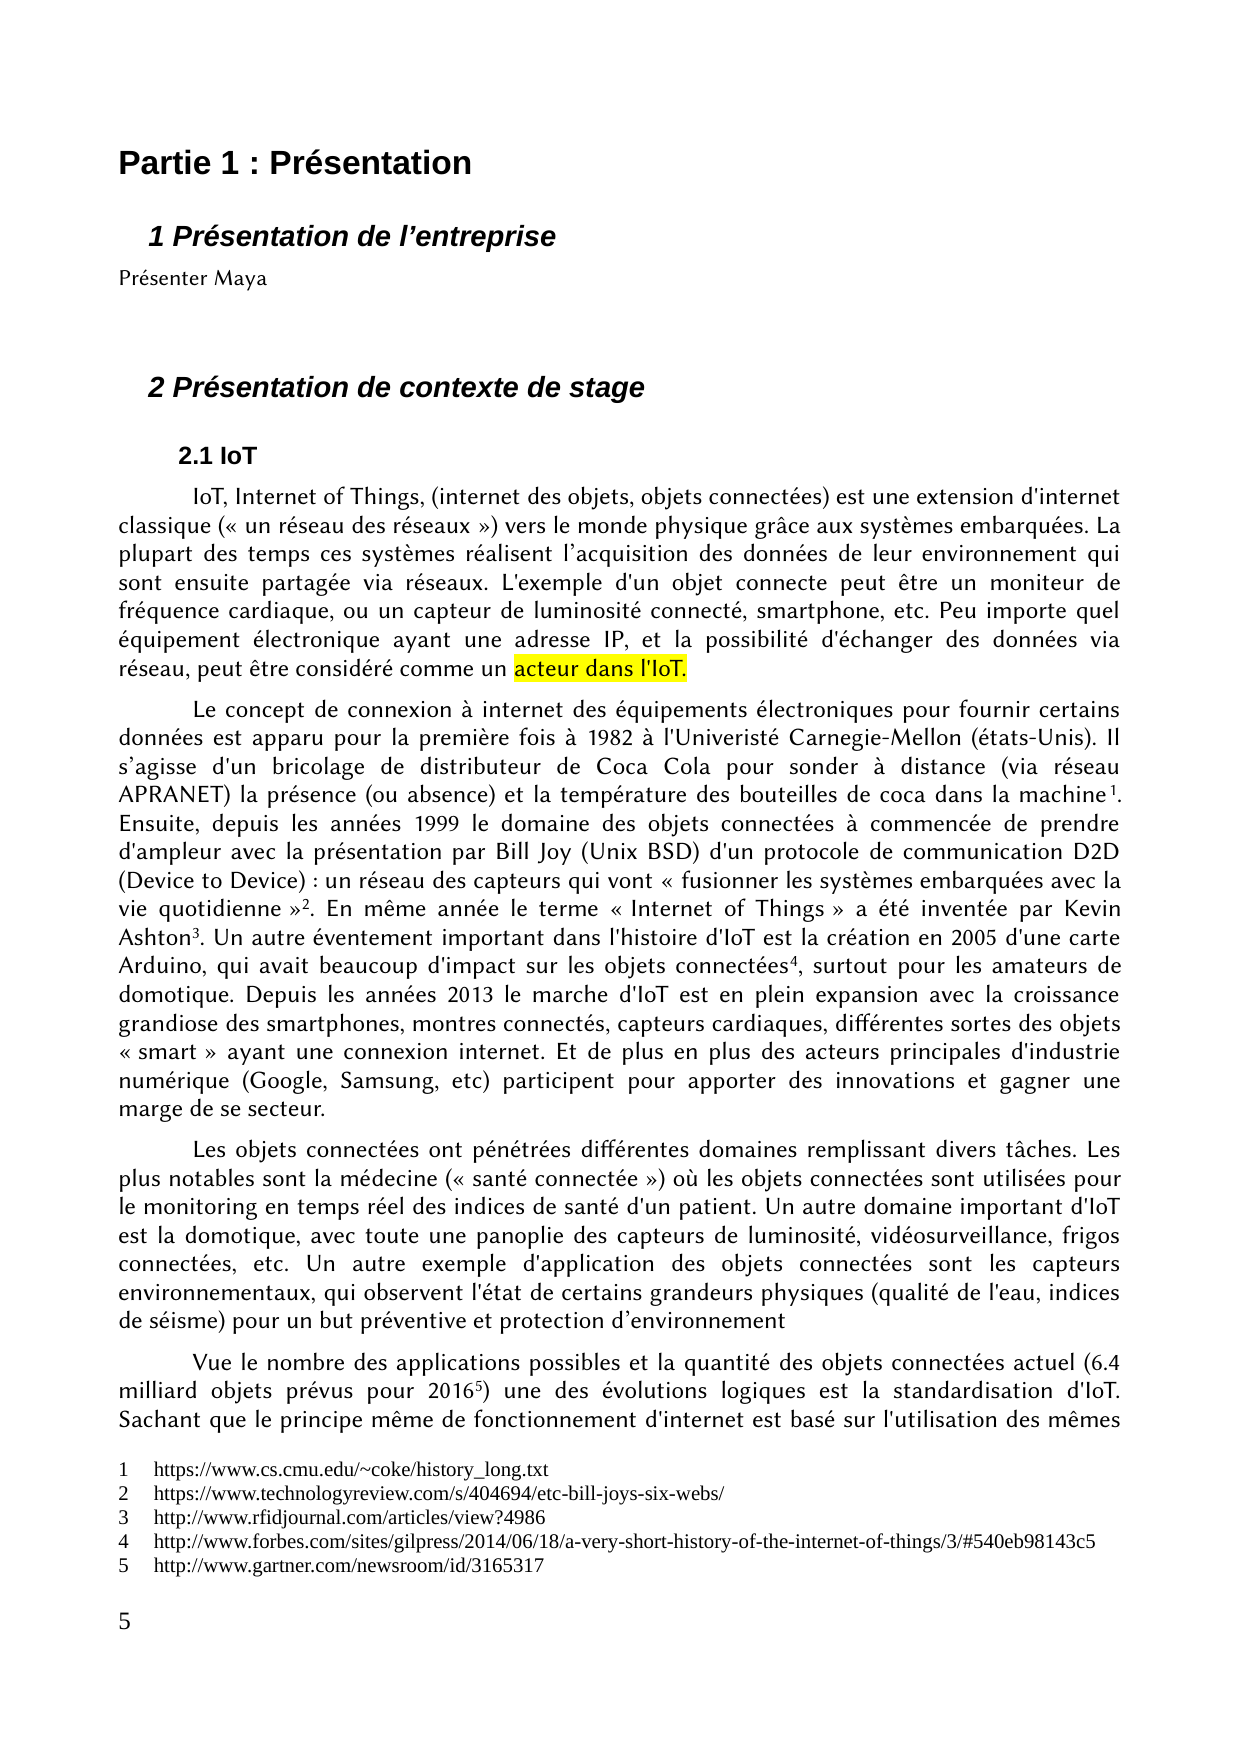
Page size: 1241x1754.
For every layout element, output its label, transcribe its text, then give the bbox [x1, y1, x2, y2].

subtitle IoT [118, 441, 1122, 470]
text IoT, Internet of Things, (internet des objets, objets connectées) est une extension d'internet classique (« un réseau des réseaux ») vers le monde physique grâce aux systèmes embarquées. La plupart des temps ces systèmes réalisent l’acquisition des données de leur environnement qui sont ensuite partagée via réseaux. L'exemple d'un objet connecte peut être un moniteur de fréquence cardiaque, ou un capteur de luminosité connecté, smartphone, etc. Peu importe quel équipement électronique ayant une adresse IP, et la possibilité d'échanger des données via réseau, peut être considéré comme un acteur dans l'IoT. [118, 482, 1122, 682]
text Les objets connectées ont pénétrées différentes domaines remplissant divers tâches. Les plus notables sont la médecine (« santé connectée ») où les objets connectées sont utilisées pour le monitoring en temps réel des indices de santé d'un patient. Un autre domaine important d'IoT est la domotique, avec toute une panoplie des capteurs de luminosité, vidéosurveillance, frigos connectées, etc. Un autre exemple d'application des objets connectées sont les capteurs environnementaux, qui observent l'état de certains grandeurs physiques (qualité de l'eau, indices de séisme) pour un but préventive et protection d’environnement [118, 1135, 1122, 1335]
subtitle Présentation de contexte de stage [118, 370, 1122, 403]
text https://www.cs.cmu.edu/~coke/history_long.txt [118, 1457, 1122, 1481]
text Vue le nombre des applications possibles et la quantité des objets connectées actuel (6.4 milliard objets prévus pour 2016) une des évolutions logiques est la standardisation d'IoT. Sachant que le principe même de fonctionnement d'internet est basé sur l'utilisation des mêmes [118, 1347, 1122, 1433]
text Présenter Maya [118, 265, 1122, 291]
subtitle Partie 1 : Présentation [118, 143, 1122, 182]
text Le concept de connexion à internet des équipements électroniques pour fournir certains données est apparu pour la première fois à 1982 à l'Univeristé Carnegie-Mellon (états-Unis). Il s’agisse d'un bricolage de distributeur de Coca Cola pour sonder à distance (via réseau APRANET) la présence (ou absence) et la température des bouteilles de coca dans la machine. Ensuite, depuis les années 1999 le domaine des objets connectées à commencée de prendre d'ampleur avec la présentation par Bill Joy (Unix BSD) d'un protocole de communication D2D (Device to Device) : un réseau des capteurs qui vont « fusionner les systèmes embarquées avec la vie quotidienne ». En même année le terme « Internet of Things » a été inventée par Kevin Ashton. Un autre éventement important dans l'histoire d'IoT est la création en 2005 d'une carte Arduino, qui avait beaucoup d'impact sur les objets connectées, surtout pour les amateurs de domotique. Depuis les années 2013 le marche d'IoT est en plein expansion avec la croissance grandiose des smartphones, montres connectés, capteurs cardiaques, différentes sortes des objets « smart » ayant une connexion internet. Et de plus en plus des acteurs principales d'industrie numérique (Google, Samsung, etc) participent pour apporter des innovations et gagner une marge de se secteur. [118, 694, 1122, 1123]
text http://www.forbes.com/sites/gilpress/2014/06/18/a-very-short-history-of-the-internet-of-things/3/#540eb98143c5 [118, 1529, 1122, 1553]
subtitle Présentation de l’entreprise [118, 219, 1122, 253]
text http://www.rfidjournal.com/articles/view?4986 [118, 1505, 1122, 1529]
text https://www.technologyreview.com/s/404694/etc-bill-joys-six-webs/ [118, 1481, 1122, 1505]
text http://www.gartner.com/newsroom/id/3165317 [118, 1553, 1122, 1577]
